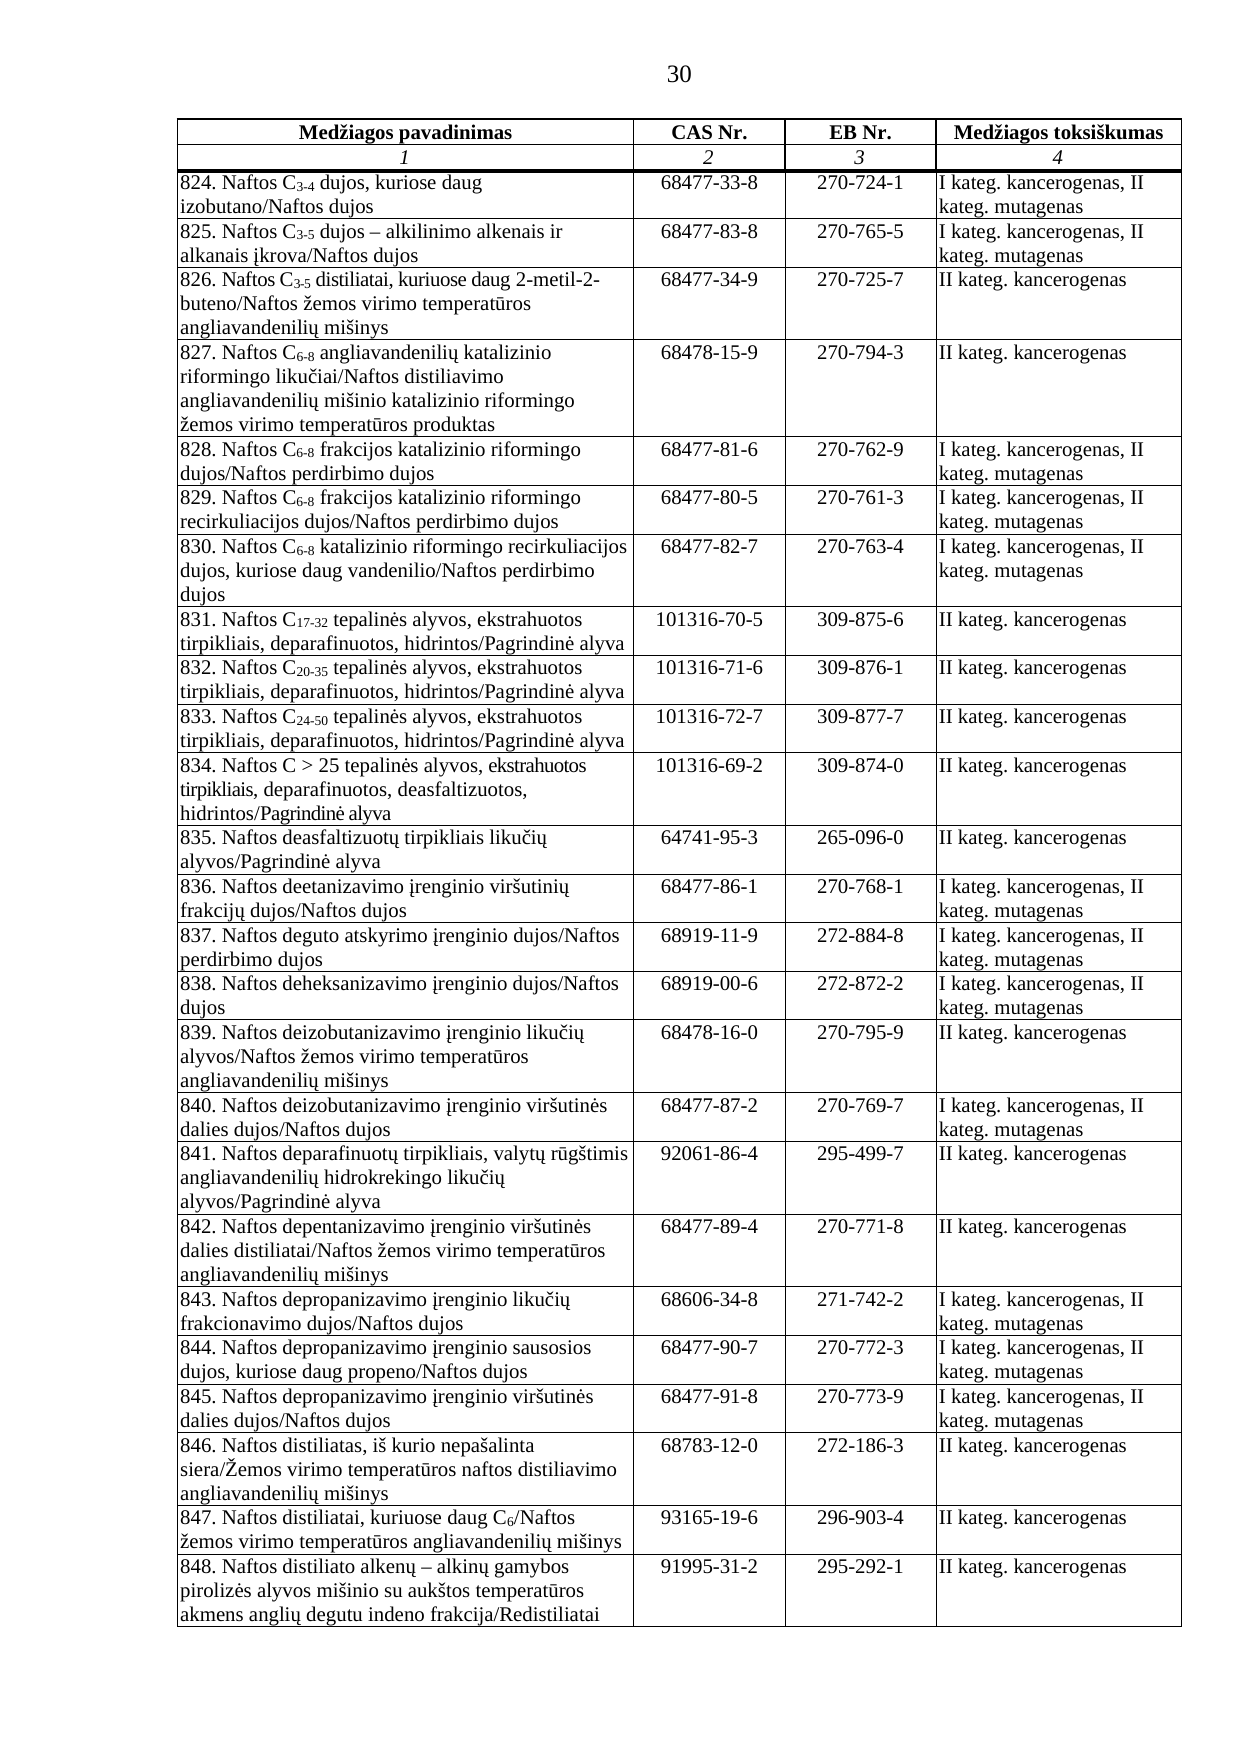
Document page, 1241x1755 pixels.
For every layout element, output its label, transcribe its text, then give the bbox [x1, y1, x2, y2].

table_cell II kateg. kancerogenas [937, 340, 1181, 436]
table_cell 270-772-3 [786, 1336, 936, 1383]
table_cell 68606-34-8 [634, 1287, 785, 1335]
table_cell 270-769-7 [786, 1093, 936, 1141]
table_cell 837. Naftos deguto atskyrimo įrenginio dujos/Naftos perdirbimo dujos [178, 923, 633, 971]
table_cell 68477-91-8 [634, 1385, 785, 1432]
table_cell 2 [634, 145, 784, 169]
table_cell I kateg. kancerogenas, II kateg. mutagenas [937, 1287, 1181, 1335]
table_cell 830. Naftos C6-8 katalizinio riformingo recirkuliacijos dujos, kuriose daug vandenilio/Naftos perdirbimo dujos [178, 535, 633, 606]
table_cell 826. Naftos C3-5 distiliatai, kuriuose daug 2-metil-2-buteno/Naftos žemos virimo temperatūros angliavandenilių mišinys [178, 268, 633, 339]
table_cell 842. Naftos depentanizavimo įrenginio viršutinės dalies distiliatai/Naftos žemos virimo temperatūros angliavandenilių mišinys [178, 1215, 633, 1286]
table_cell II kateg. kancerogenas [937, 1215, 1181, 1286]
table_cell I kateg. kancerogenas, II kateg. mutagenas [937, 173, 1181, 218]
table_cell 270-771-8 [786, 1215, 936, 1286]
table_cell 101316-69-2 [634, 753, 785, 825]
table_cell 270-724-1 [786, 173, 936, 218]
table_cell 847. Naftos distiliatai, kuriuose daug C6/Naftos žemos virimo temperatūros angliavandenilių mišinys [178, 1506, 633, 1553]
table_cell I kateg. kancerogenas, II kateg. mutagenas [937, 219, 1181, 267]
table_cell 3 [786, 145, 935, 169]
table_cell 309-874-0 [786, 753, 936, 825]
table_cell 68477-87-2 [634, 1093, 785, 1141]
table_cell 68477-83-8 [634, 219, 785, 267]
table_header Medžiagos pavadinimas [178, 120, 633, 144]
table_cell 93165-19-6 [634, 1506, 785, 1553]
table_cell 68478-15-9 [634, 340, 785, 436]
table_cell 843. Naftos depropanizavimo įrenginio likučių frakcionavimo dujos/Naftos dujos [178, 1287, 633, 1335]
table_cell I kateg. kancerogenas, II kateg. mutagenas [937, 437, 1181, 485]
table_cell II kateg. kancerogenas [937, 826, 1181, 873]
table_cell II kateg. kancerogenas [937, 268, 1181, 339]
table_cell 833. Naftos C24-50 tepalinės alyvos, ekstrahuotos tirpikliais, deparafinuotos, hidrintos/Pagrindinė alyva [178, 705, 633, 752]
table_cell 68477-86-1 [634, 875, 785, 922]
table_cell 825. Naftos C3-5 dujos – alkilinimo alkenais ir alkanais įkrova/Naftos dujos [178, 219, 633, 267]
table_cell 271-742-2 [786, 1287, 936, 1335]
table_cell 272-872-2 [786, 972, 936, 1019]
table_cell 68478-16-0 [634, 1020, 785, 1092]
table_cell 68477-33-8 [634, 173, 785, 218]
table_cell 834. Naftos C > 25 tepalinės alyvos, ekstrahuotos tirpikliais, deparafinuotos, deasfaltizuotos, hidrintos/Pagrindinė alyva [178, 753, 633, 825]
table_cell 68919-00-6 [634, 972, 785, 1019]
table_header Medžiagos toksiškumas [937, 120, 1181, 144]
table_cell II kateg. kancerogenas [937, 656, 1181, 703]
table_cell 309-877-7 [786, 705, 936, 752]
table_cell 836. Naftos deetanizavimo įrenginio viršutinių frakcijų dujos/Naftos dujos [178, 875, 633, 922]
table_cell 101316-72-7 [634, 705, 785, 752]
table_cell 295-499-7 [786, 1142, 936, 1213]
table_cell 68477-90-7 [634, 1336, 785, 1383]
table_cell 64741-95-3 [634, 826, 785, 873]
table_cell I kateg. kancerogenas, II kateg. mutagenas [937, 1336, 1181, 1383]
table_cell 827. Naftos C6-8 angliavandenilių katalizinio riformingo likučiai/Naftos distiliavimo angliavandenilių mišinio katalizinio riformingo žemos virimo temperatūros produktas [178, 340, 633, 436]
table_cell 68919-11-9 [634, 923, 785, 971]
table_cell 101316-71-6 [634, 656, 785, 703]
table_cell 840. Naftos deizobutanizavimo įrenginio viršutinės dalies dujos/Naftos dujos [178, 1093, 633, 1141]
table_cell 91995-31-2 [634, 1555, 785, 1626]
table_cell 829. Naftos C6-8 frakcijos katalizinio riformingo recirkuliacijos dujos/Naftos perdirbimo dujos [178, 486, 633, 533]
table_cell I kateg. kancerogenas, II kateg. mutagenas [937, 486, 1181, 533]
table_cell 838. Naftos deheksanizavimo įrenginio dujos/Naftos dujos [178, 972, 633, 1019]
table_cell 265-096-0 [786, 826, 936, 873]
table_cell 270-773-9 [786, 1385, 936, 1432]
table_cell II kateg. kancerogenas [937, 705, 1181, 752]
table_cell II kateg. kancerogenas [937, 753, 1181, 825]
table_cell 831. Naftos C17-32 tepalinės alyvos, ekstrahuotos tirpikliais, deparafinuotos, hidrintos/Pagrindinė alyva [178, 607, 633, 655]
table_cell 270-768-1 [786, 875, 936, 922]
table_cell 68477-82-7 [634, 535, 785, 606]
table_cell 270-765-5 [786, 219, 936, 267]
table_cell 846. Naftos distiliatas, iš kurio nepašalinta siera/Žemos virimo temperatūros naftos distiliavimo angliavandenilių mišinys [178, 1433, 633, 1505]
table_cell 68477-34-9 [634, 268, 785, 339]
table_cell 841. Naftos deparafinuotų tirpikliais, valytų rūgštimis angliavandenilių hidrokrekingo likučių alyvos/Pagrindinė alyva [178, 1142, 633, 1213]
table_cell 270-794-3 [786, 340, 936, 436]
table_cell 1 [178, 145, 633, 169]
table_cell 839. Naftos deizobutanizavimo įrenginio likučių alyvos/Naftos žemos virimo temperatūros angliavandenilių mišinys [178, 1020, 633, 1092]
table_header EB Nr. [786, 120, 935, 144]
table_cell 309-876-1 [786, 656, 936, 703]
table_cell 101316-70-5 [634, 607, 785, 655]
table_cell 848. Naftos distiliato alkenų – alkinų gamybos pirolizės alyvos mišinio su aukštos temperatūros akmens anglių degutu indeno frakcija/Redistiliatai [178, 1555, 633, 1626]
table_cell 270-795-9 [786, 1020, 936, 1092]
table_cell I kateg. kancerogenas, II kateg. mutagenas [937, 972, 1181, 1019]
table_cell II kateg. kancerogenas [937, 1142, 1181, 1213]
table_cell I kateg. kancerogenas, II kateg. mutagenas [937, 923, 1181, 971]
table_cell 270-763-4 [786, 535, 936, 606]
table_cell 828. Naftos C6-8 frakcijos katalizinio riformingo dujos/Naftos perdirbimo dujos [178, 437, 633, 485]
table_cell II kateg. kancerogenas [937, 1020, 1181, 1092]
table_cell 835. Naftos deasfaltizuotų tirpikliais likučių alyvos/Pagrindinė alyva [178, 826, 633, 873]
table_header CAS Nr. [634, 120, 784, 144]
table_cell 272-884-8 [786, 923, 936, 971]
table_cell 68477-81-6 [634, 437, 785, 485]
table_cell I kateg. kancerogenas, II kateg. mutagenas [937, 1385, 1181, 1432]
table_cell 68477-89-4 [634, 1215, 785, 1286]
table_cell I kateg. kancerogenas, II kateg. mutagenas [937, 875, 1181, 922]
table_cell 270-761-3 [786, 486, 936, 533]
table_cell 844. Naftos depropanizavimo įrenginio sausosios dujos, kuriose daug propeno/Naftos dujos [178, 1336, 633, 1383]
table_cell II kateg. kancerogenas [937, 607, 1181, 655]
table_cell 824. Naftos C3-4 dujos, kuriose daug izobutano/Naftos dujos [178, 173, 633, 218]
table_cell II kateg. kancerogenas [937, 1555, 1181, 1626]
table_cell II kateg. kancerogenas [937, 1433, 1181, 1505]
table_cell 845. Naftos depropanizavimo įrenginio viršutinės dalies dujos/Naftos dujos [178, 1385, 633, 1432]
table_cell 92061-86-4 [634, 1142, 785, 1213]
table_cell 270-762-9 [786, 437, 936, 485]
table_cell 4 [937, 145, 1181, 169]
table_cell I kateg. kancerogenas, II kateg. mutagenas [937, 1093, 1181, 1141]
table_cell 832. Naftos C20-35 tepalinės alyvos, ekstrahuotos tirpikliais, deparafinuotos, hidrintos/Pagrindinė alyva [178, 656, 633, 703]
table_cell 295-292-1 [786, 1555, 936, 1626]
table_cell 296-903-4 [786, 1506, 936, 1553]
table_cell II kateg. kancerogenas [937, 1506, 1181, 1553]
table_cell I kateg. kancerogenas, II kateg. mutagenas [937, 535, 1181, 606]
table_cell 272-186-3 [786, 1433, 936, 1505]
table_cell 309-875-6 [786, 607, 936, 655]
table_cell 68783-12-0 [634, 1433, 785, 1505]
table_cell 270-725-7 [786, 268, 936, 339]
table_cell 68477-80-5 [634, 486, 785, 533]
